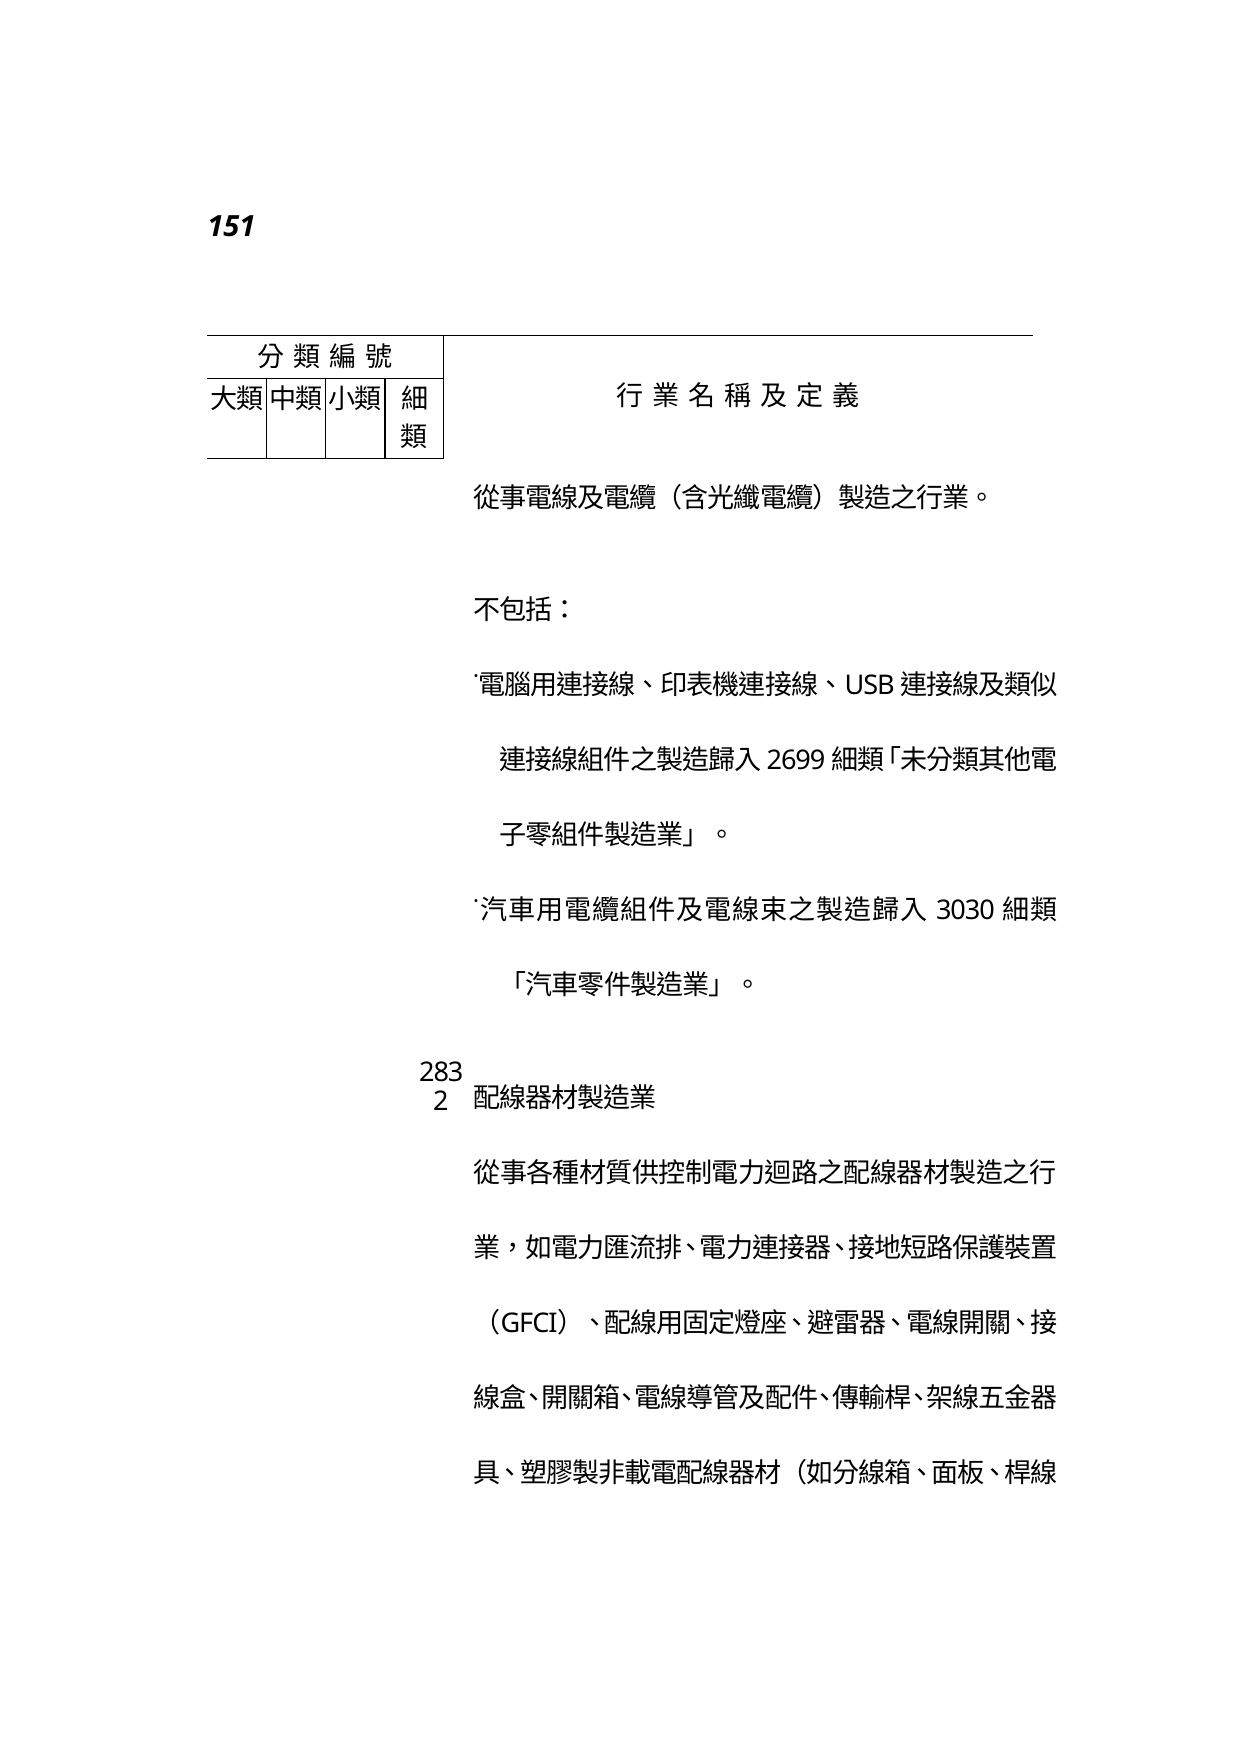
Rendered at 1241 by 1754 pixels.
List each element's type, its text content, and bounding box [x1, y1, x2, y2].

table_cell [1033, 378, 1060, 458]
table_cell [351, 459, 412, 1058]
table_cell 細類 [386, 379, 443, 458]
table_cell 2832 [412, 1058, 470, 1508]
table_cell 大類 [207, 379, 266, 458]
table_cell [351, 1058, 412, 1508]
table_header [1033, 335, 1060, 378]
table_cell [293, 1058, 351, 1508]
table_cell 配線器材製造業 從事各種材質供控制電力迴路之配線器材製造之行業，如電力匯流排、電力連接器、接地短路保護裝置（GFCI）、配線用固定燈座、避雷器、電線開關、接線盒、開關箱、電線導管及配件、傳輸桿、架線五金器具、塑膠製非載電配線器材（如分線箱、面板、桿線 [470, 1058, 1060, 1508]
table_header 行 業 名 稱 及 定 義 [444, 336, 1032, 458]
table_cell [207, 1058, 233, 1508]
table_cell [207, 459, 233, 1058]
table_cell [233, 1058, 292, 1508]
table_header 分 類 編 號 [207, 336, 443, 378]
table_cell [412, 458, 470, 1058]
table_cell 從事電線及電纜（含光纖電纜）製造之行業。 不包括： ˙電腦用連接線、印表機連接線、USB連接線及類似連接線組件之製造歸入2699細類「未分類其他電子零組件製造業」。 ˙汽車用電纜組件及電線束之製造歸入3030細類「汽車零件製造業」。 [470, 458, 1060, 1058]
table_cell [233, 459, 292, 1058]
table_cell 小類 [326, 379, 384, 458]
table_cell [293, 459, 351, 1058]
table_cell 中類 [267, 379, 325, 458]
